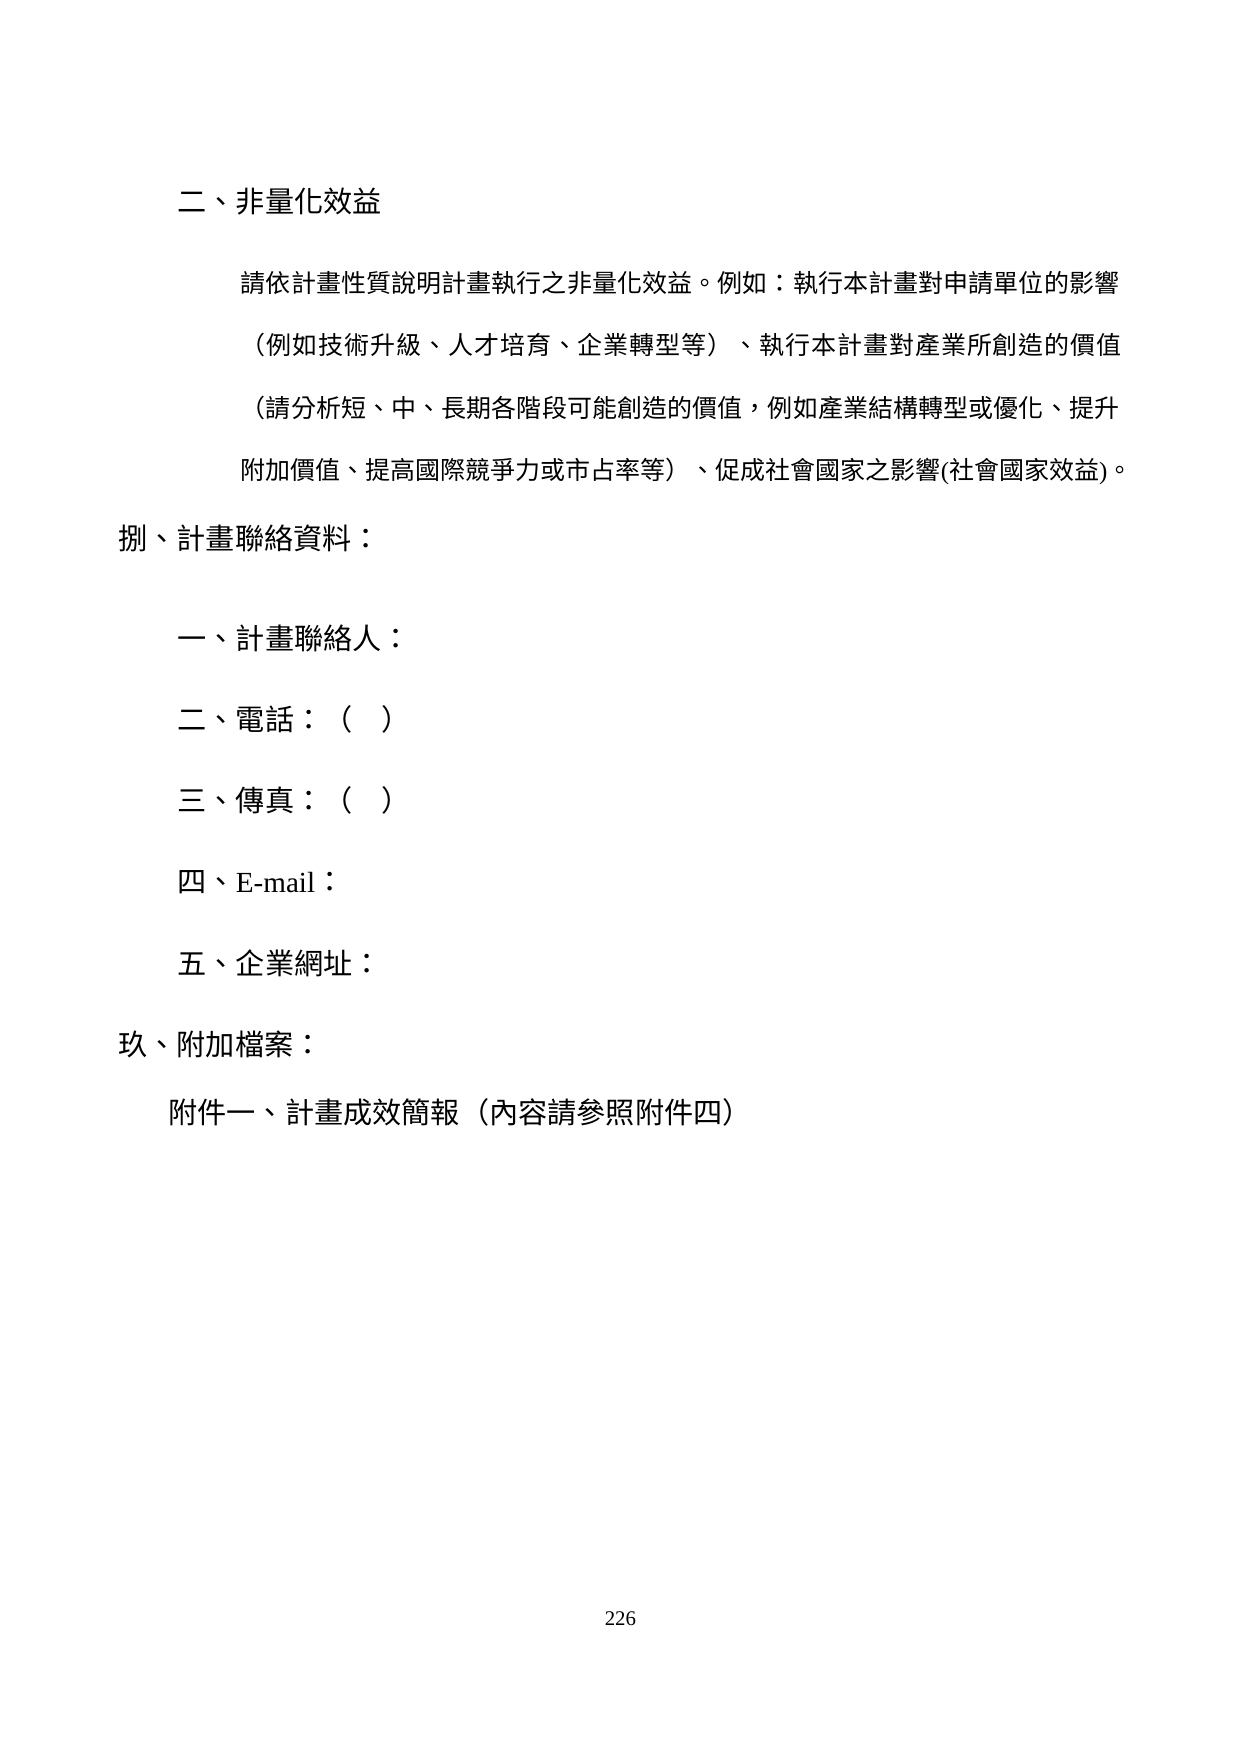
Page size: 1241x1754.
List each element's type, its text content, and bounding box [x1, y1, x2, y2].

text 五、企業網址： [174, 920, 1122, 982]
text 請依計畫性質說明計畫執行之非量化效益。例如：執行本計畫對申請單位的影響（例如技術升級、人才培育、企業轉型等）、執行本計畫對產業所創造的價值（請分析短、中、長期各階段可能創造的價值，例如產業結構轉型或優化、提升附加價值、提高國際競爭力或市占率等）、促成社會國家之影響(社會國家效益)。 [241, 239, 1122, 489]
text 捌、計畫聯絡資料： [118, 495, 1122, 557]
text 三、傳真：（ ） [174, 757, 1122, 820]
text 二、電話：（ ） [174, 676, 1122, 738]
text 一、計畫聯絡人： [174, 595, 1122, 657]
text 四、E-mail： [174, 838, 1122, 901]
text 玖、附加檔案： [118, 1001, 1122, 1063]
text 附件一、計畫成效簡報（內容請參照附件四） [168, 1069, 1122, 1131]
text 二、非量化效益 [174, 158, 1122, 221]
